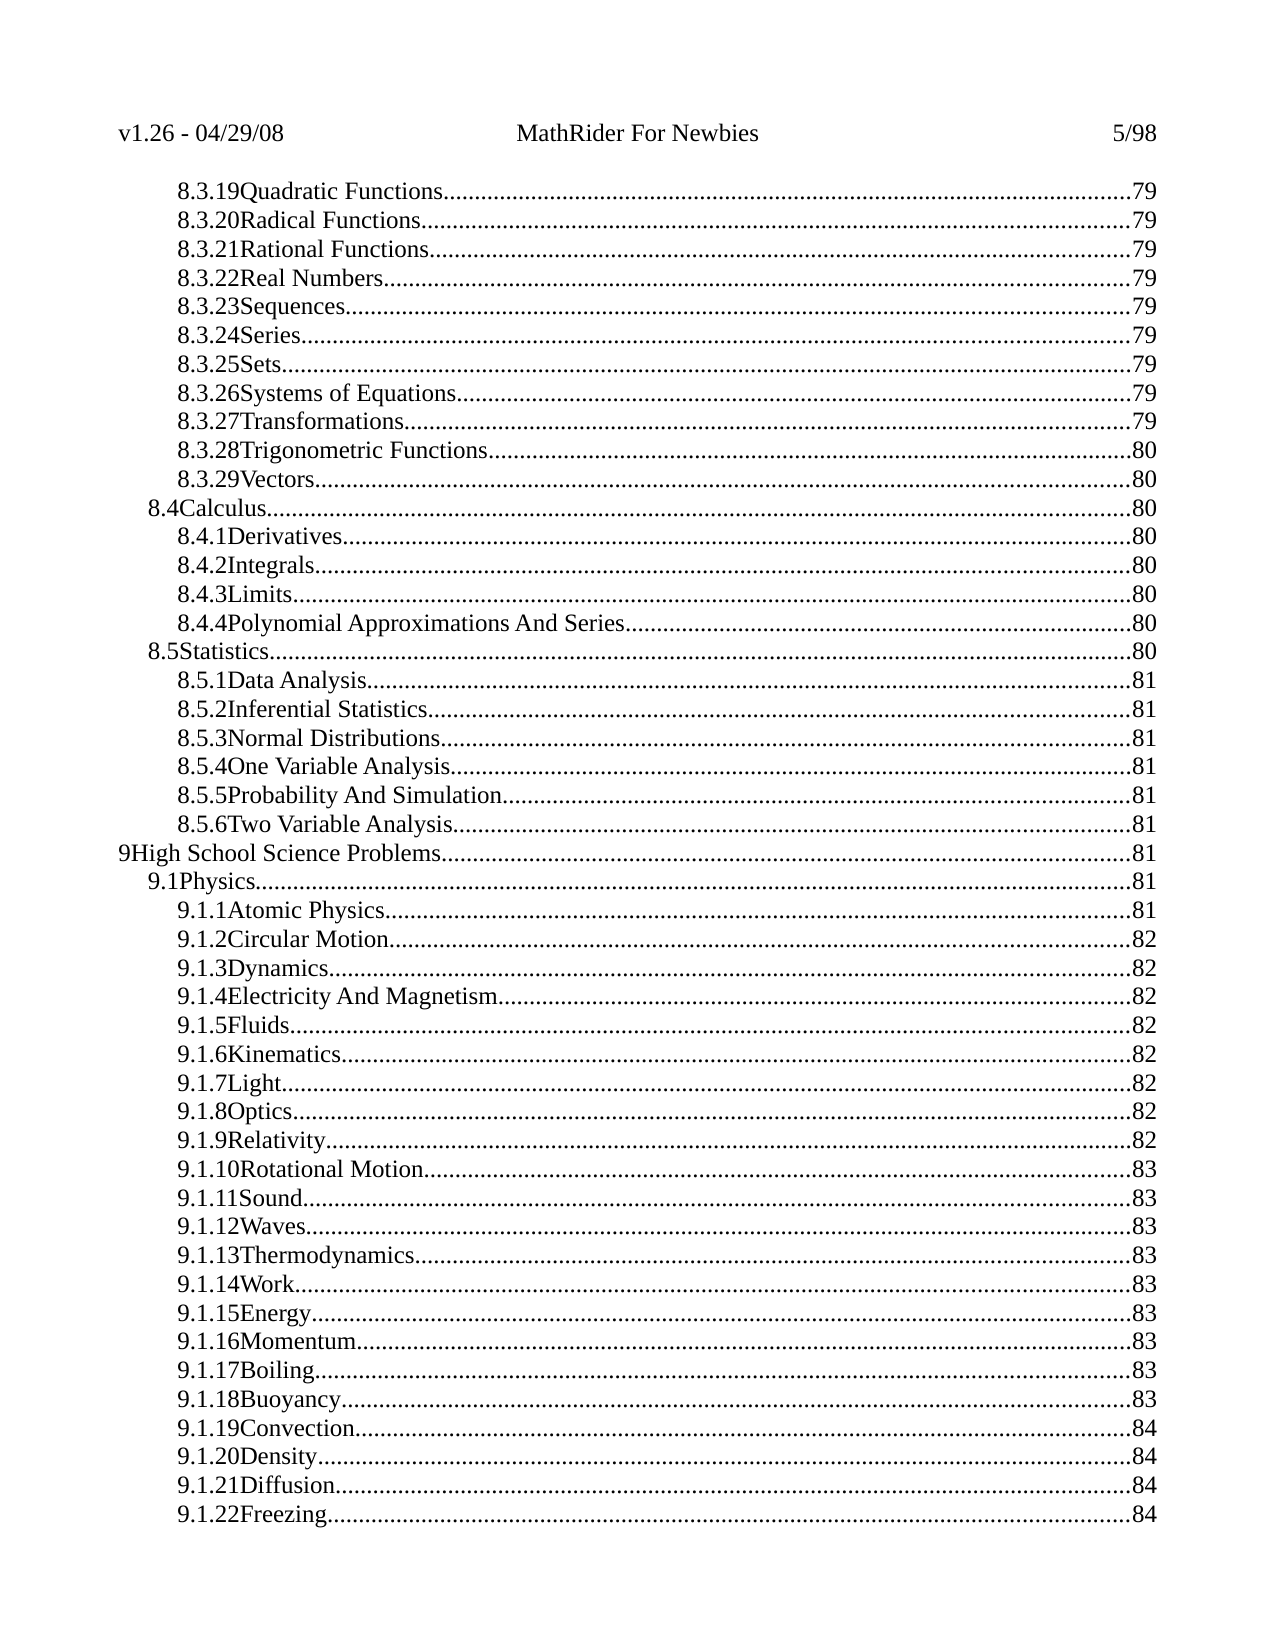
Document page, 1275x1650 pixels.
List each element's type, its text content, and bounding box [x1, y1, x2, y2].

text 8.3.29Vectors 80 [177, 464, 1157, 493]
text 9.1.19Convection 84 [177, 1413, 1157, 1441]
text 8.5.6Two Variable Analysis 81 [177, 809, 1157, 838]
text 8.5.1Data Analysis 81 [177, 665, 1157, 694]
text 9High School Science Problems 81 [118, 838, 1157, 866]
text 8.3.24Series 79 [177, 320, 1157, 349]
text 8.4Calculus 80 [148, 493, 1157, 521]
text 8.4.1Derivatives 80 [177, 521, 1157, 550]
text 8.3.22Real Numbers 79 [177, 263, 1157, 291]
text 9.1.5Fluids 82 [177, 1010, 1157, 1039]
text 9.1.9Relativity 82 [177, 1125, 1157, 1154]
text 9.1.4Electricity And Magnetism 82 [177, 981, 1157, 1010]
text 9.1.14Work 83 [177, 1269, 1157, 1298]
text 9.1.3Dynamics 82 [177, 953, 1157, 981]
text 9.1.16Momentum 83 [177, 1326, 1157, 1355]
text 8.4.2Integrals 80 [177, 550, 1157, 579]
text 8.3.20Radical Functions 79 [177, 205, 1157, 234]
text 9.1.10Rotational Motion 83 [177, 1154, 1157, 1183]
text 8.5.5Probability And Simulation 81 [177, 780, 1157, 809]
text 8.5.4One Variable Analysis 81 [177, 751, 1157, 780]
text 9.1.11Sound 83 [177, 1183, 1157, 1211]
text 9.1Physics 81 [148, 866, 1157, 895]
text 9.1.22Freezing 84 [177, 1499, 1157, 1528]
text 8.3.28Trigonometric Functions 80 [177, 435, 1157, 464]
text 9.1.15Energy 83 [177, 1298, 1157, 1326]
text 8.4.4Polynomial Approximations And Series 80 [177, 608, 1157, 636]
text 8.5.2Inferential Statistics 81 [177, 694, 1157, 723]
text 8.3.21Rational Functions 79 [177, 234, 1157, 263]
text 9.1.12Waves 83 [177, 1211, 1157, 1240]
text 8.3.26Systems of Equations 79 [177, 378, 1157, 406]
text 8.3.27Transformations 79 [177, 406, 1157, 435]
text 9.1.7Light 82 [177, 1068, 1157, 1096]
text 9.1.17Boiling 83 [177, 1355, 1157, 1384]
text 9.1.21Diffusion 84 [177, 1470, 1157, 1499]
text 8.3.23Sequences 79 [177, 291, 1157, 320]
text 9.1.20Density 84 [177, 1441, 1157, 1470]
text 8.3.25Sets 79 [177, 349, 1157, 378]
text 8.5Statistics 80 [148, 636, 1157, 665]
text 9.1.2Circular Motion 82 [177, 924, 1157, 953]
text 8.4.3Limits 80 [177, 579, 1157, 608]
text 9.1.6Kinematics 82 [177, 1039, 1157, 1068]
text 8.5.3Normal Distributions 81 [177, 723, 1157, 751]
text 9.1.1Atomic Physics 81 [177, 895, 1157, 924]
text 9.1.8Optics 82 [177, 1096, 1157, 1125]
text 9.1.18Buoyancy 83 [177, 1384, 1157, 1413]
text 8.3.19Quadratic Functions 79 [177, 176, 1157, 205]
text 9.1.13Thermodynamics 83 [177, 1240, 1157, 1269]
